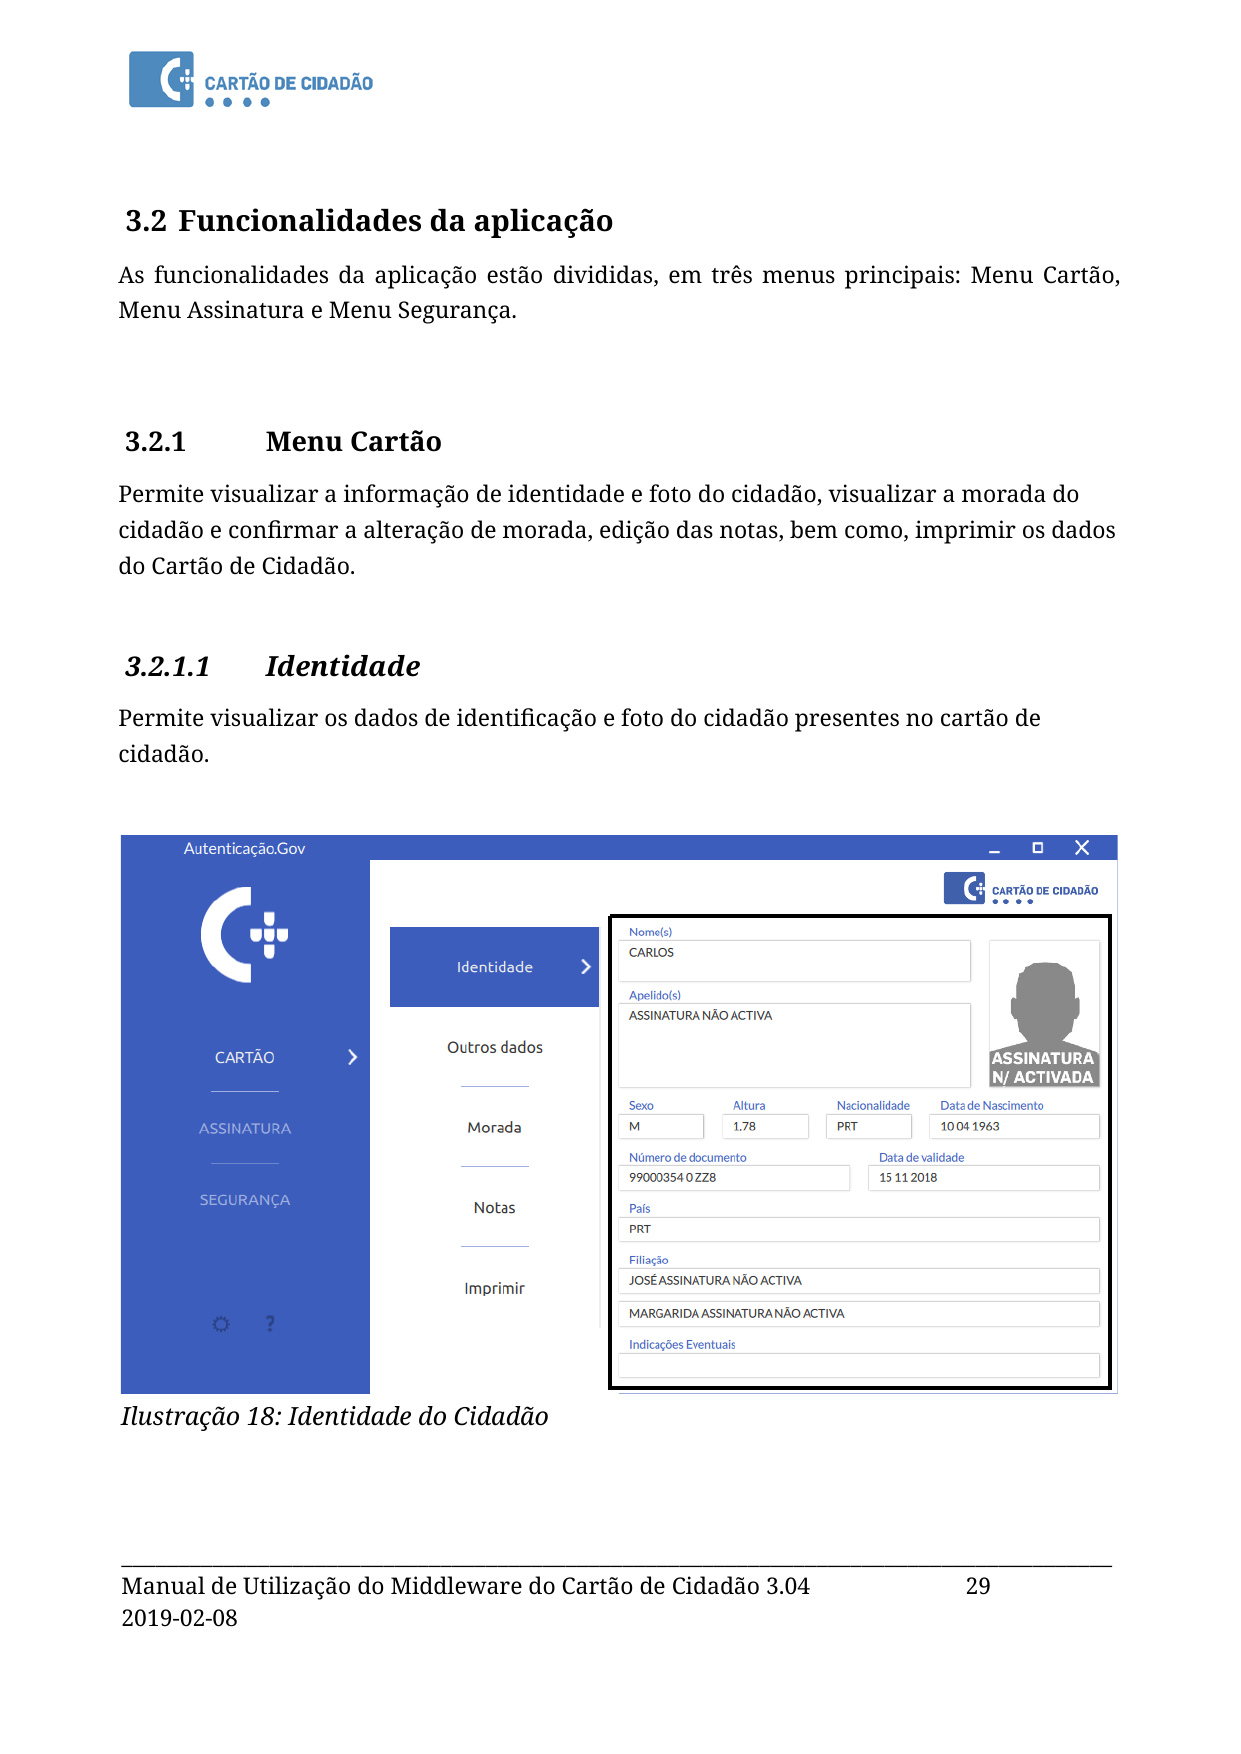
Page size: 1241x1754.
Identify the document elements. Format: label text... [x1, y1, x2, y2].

picture [120, 835, 1118, 1394]
text Ilustração 18: Identidade do Cidadão [121, 1394, 1118, 1433]
subtitle Menu Cartão [118, 423, 1122, 460]
picture [127, 45, 420, 115]
text Permite visualizar a informação de identidade e foto do cidadão, visualizar a morada do cidadão e confirmar a alteração de morada, edição das notas, bem como, imprimir os dados do Cartão de Cidadão. [118, 478, 1122, 581]
subtitle Identidade [118, 646, 1122, 684]
subtitle Funcionalidades da aplicação [118, 200, 1122, 240]
text Permite visualizar os dados de identificação e foto do cidadão presentes no cartão de cidadão. [118, 702, 1122, 769]
text As funcionalidades da aplicação estão divididas, em três menus principais: Menu Cartão, Menu Assinatura e Menu Segurança. [118, 258, 1122, 326]
